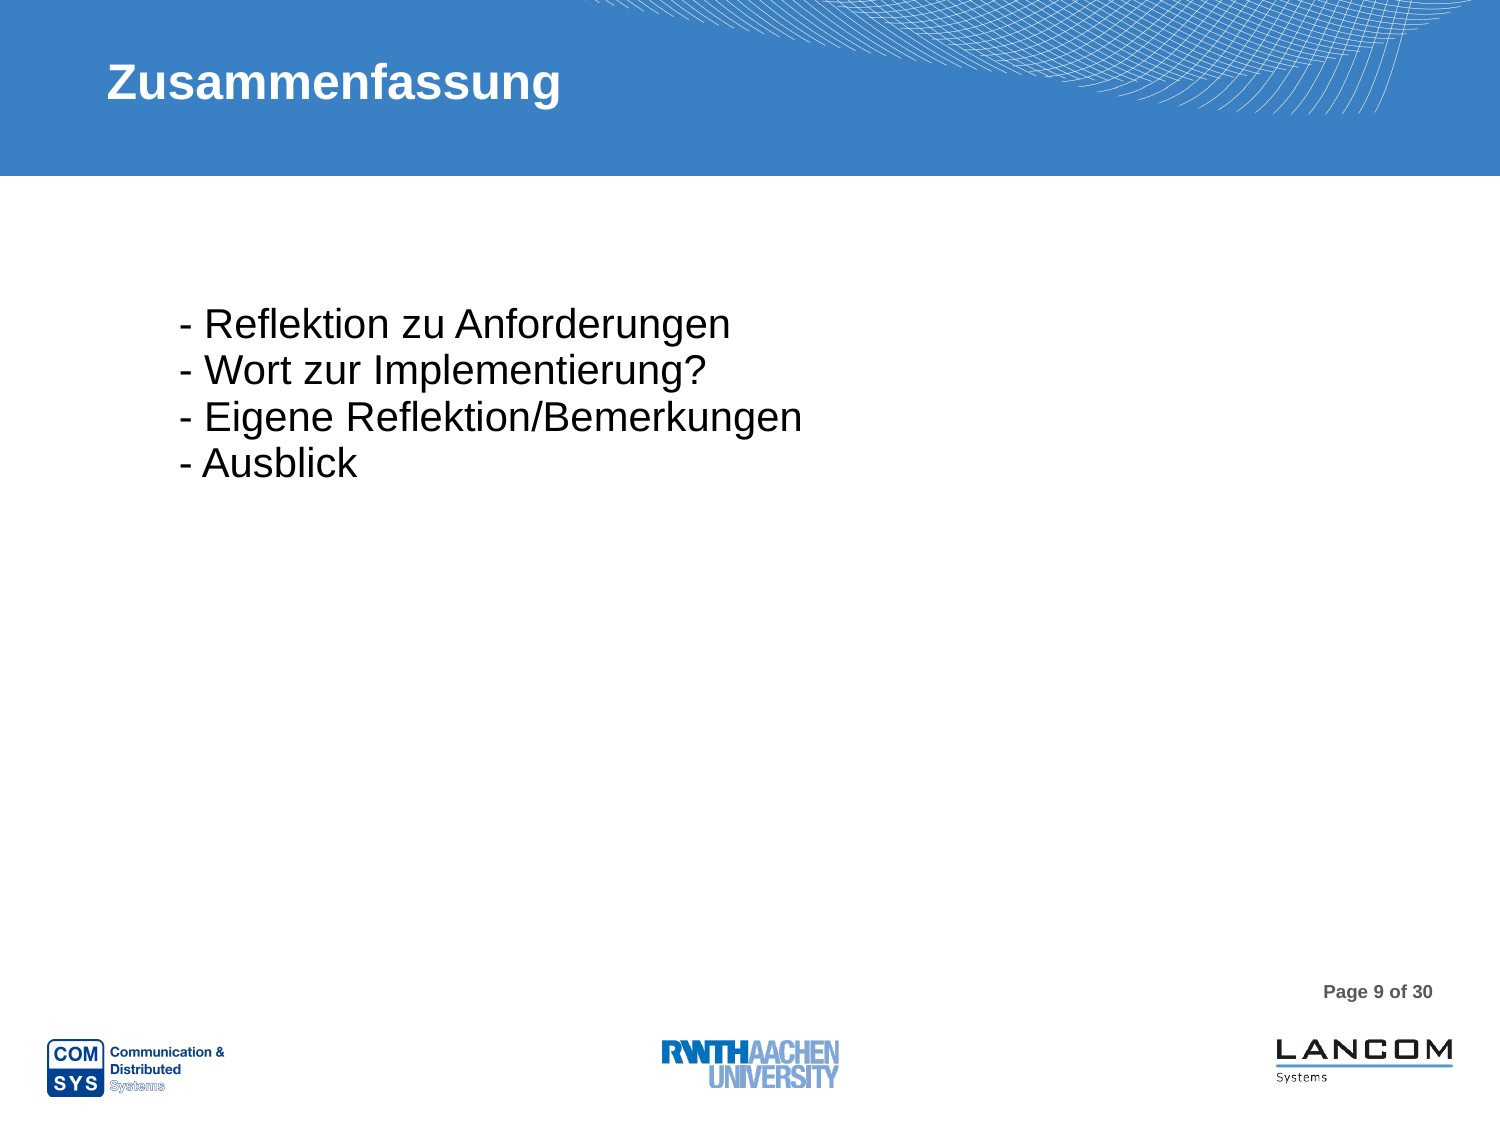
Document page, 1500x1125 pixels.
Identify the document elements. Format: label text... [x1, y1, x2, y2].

picture [1275, 1039, 1453, 1084]
text_box - Reflektion zu Anforderungen - Wort zur Implementierung? - Eigene Reflektion/Bemerkungen - Ausblick [163, 292, 898, 494]
title Zusammenfassung [106, 35, 1176, 110]
picture [0, 0, 1500, 176]
